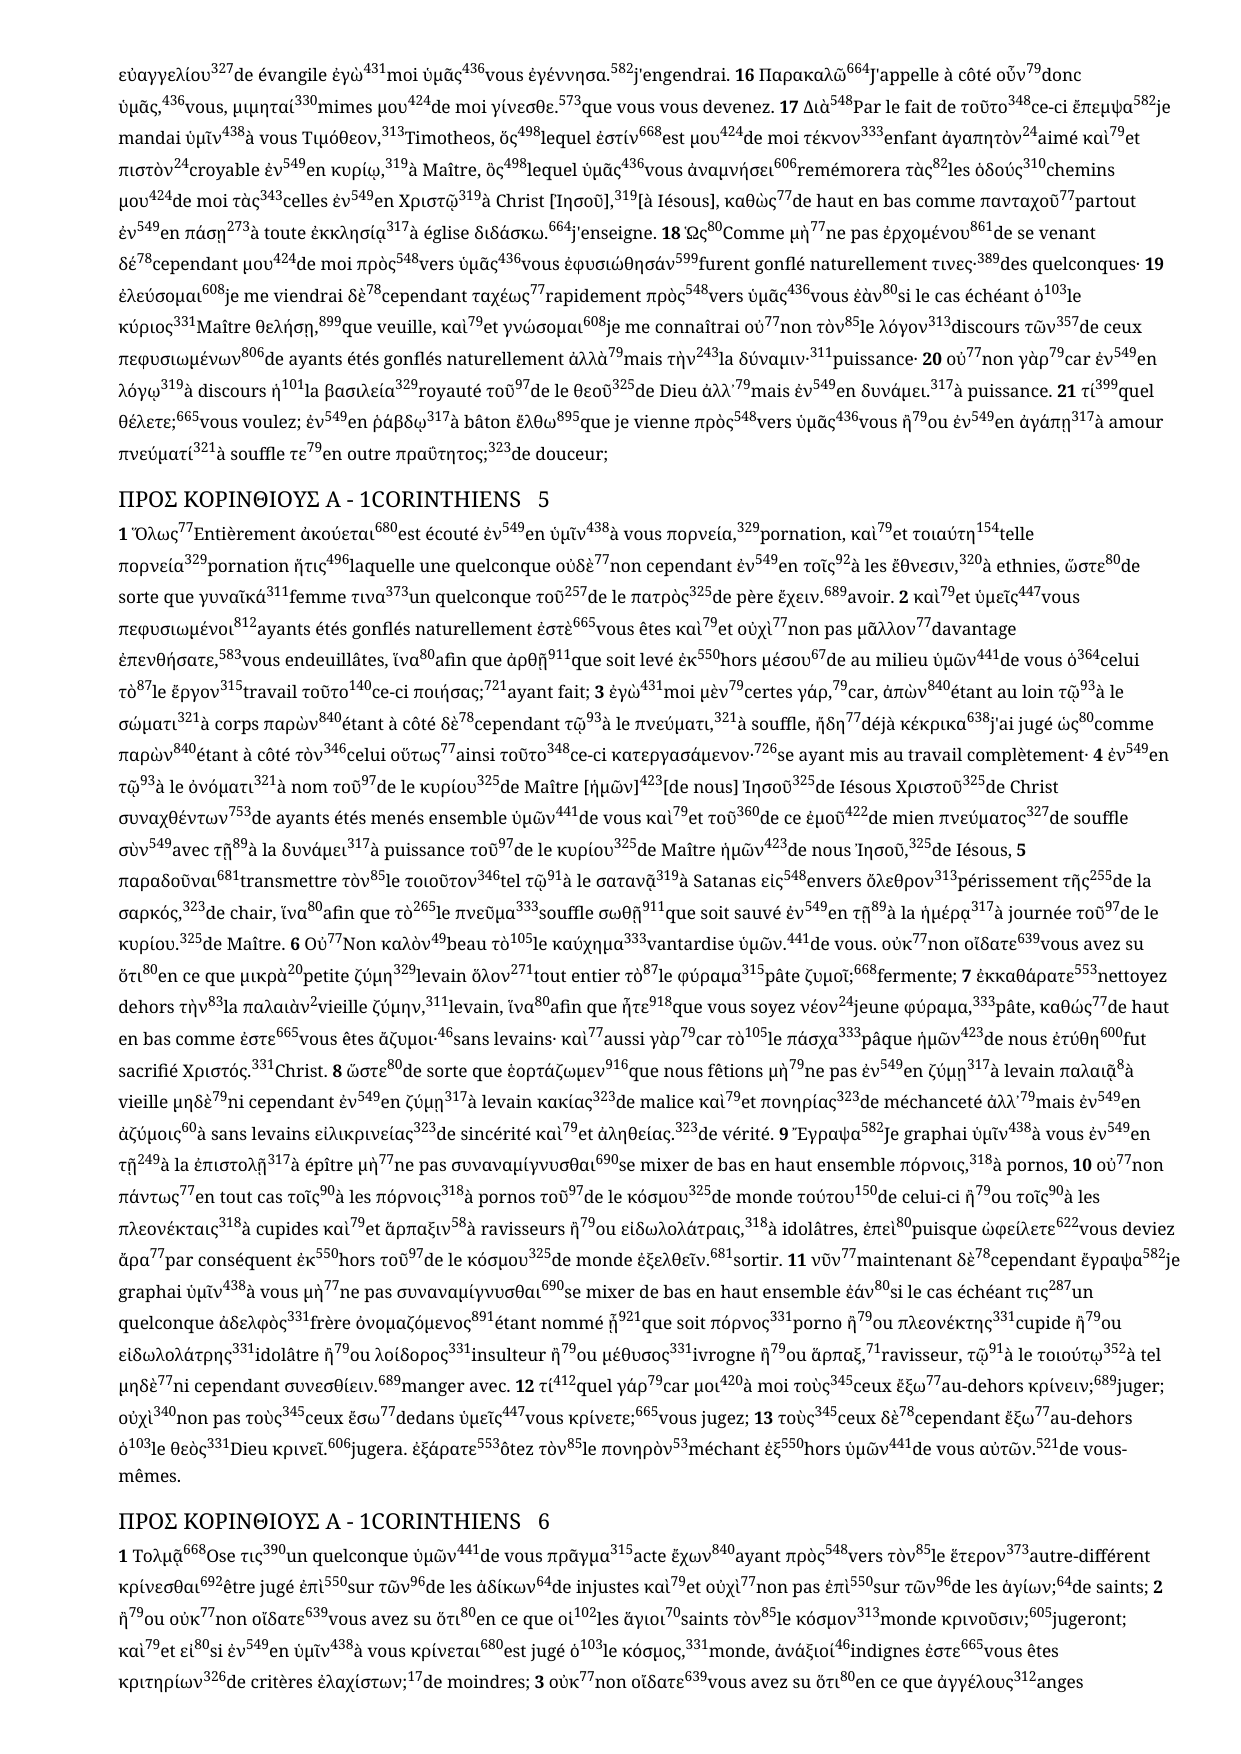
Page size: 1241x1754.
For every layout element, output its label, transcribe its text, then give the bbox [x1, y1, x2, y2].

text 1 Οὕτως77Ainsi ἡμᾶς416nous λογιζέσθω576se calcule ἄνθρωπος331être humain ὡς80comme ὑπηρέτας312ministres Χριστοῦ325de Christ καὶ79et οἰκονόμους312légistes de maison μυστηρίων326de mystères θεοῦ.325de Dieu. 2 ὧδε77ici λοιπὸν77pour le reste ζητεῖται680est cherché ἐν549en τοῖς90à les οἰκονόμοις,318à légistes de maison, ἵνα80afin que πιστός47croyable τις390un quelconque εὑρεθῇ.911que soit trouvé. 3 ἐμοὶ420à moi δὲ78cependant εἰς548envers ἐλάχιστόν55moindre ἐστιν,668est, ἵνα80afin que ὑφ᾽550sous ὑμῶν441de vous ἀνακριθῶ907que je sois jugé de bas en haut ἢ79ou ὑπὸ550sous ἀνθρωπίνης14de humaine ἡμέρας·323de journée· ἀλλ᾽79mais οὐδὲ77non cependant ἐμαυτὸν507moi-même ἀνακρίνω.664je juge de bas en haut. 4 οὐδὲν375aucun γὰρ79car ἐμαυτῷ509à moi-même σύνοιδα,638j'ai vu avec, ἀλλ᾽79mais οὐκ77non ἐν549en τούτῳ354à ce-ci δεδικαίωμαι,650j'ai été justifié, ὁ364celui δὲ78cependant ἀνακρίνων840jugeant de bas en haut με417moi κύριός331Maître ἐστιν.668est. 5 ὥστε80de sorte que μὴ77ne pas πρὸ550d'avant καιροῦ325de moment τι375un quelconque κρίνετε569jugez ἕως80jusqu'à ce que ἂν340le cas échéant ἔλθῃ899que vienne ὁ103le κύριος,331Maître, ὃς498lequel καὶ79et φωτίσει606illuminera τὰ86les κρυπτὰ54cachés τοῦ99de le σκότους327de ténèbre καὶ79et φανερώσει606rendra visible τὰς82les βουλὰς310desseins τῶν94de les καρδιῶν·322de coeurs· καὶ79et τότε77alors ὁ103le ἔπαινος331surlouange γενήσεται612se deviendra ἑκάστῳ378à chacun ἀπὸ550au loin τοῦ97de le θεοῦ.325de Dieu. 6 Ταῦτα347Ces-ci δέ,78cependant, ἀδελφοί,336frères, μετεσχημάτισα582je schématisai au-delà εἰς548envers ἐμαυτὸν507moi-même καὶ79et Ἀπολλῶν313Apollos δι᾽548par le fait de ὑμᾶς,436vous, ἵνα80afin que ἐν549en ἡμῖν419à nous μάθητε896que vous appreniez τὸ348ce μὴ77ne pas ὑπὲρ548au-dessus ἃ481lesquels γέγραπται,654a été graphé, ἵνα80afin que μὴ77ne pas εἷς71un ὑπὲρ550au-dessus τοῦ97de le ἑνὸς65de un φυσιοῦσθε930que vous soyez gonflé naturellement κατὰ550contre τοῦ97de le ἑτέρου.384de autre-différent. 7 τίς410quel γάρ79car σε437toi διακρίνει;668juge à travers; τί399quel δὲ78cependant ἔχεις666tu as ὃ482lequel οὐκ77non ἔλαβες;584tu pris; εἰ80si δὲ78cependant καὶ77aussi ἔλαβες,584tu pris, τί399quel καυχᾶσαι672tu te vantes ὡς80comme μὴ77ne pas λαβών;721ayant pris; 8 ἤδη77déjà κεκορεσμένοι812ayants étés rassasiés ἐστέ,665vous êtes, ἤδη77déjà ἐπλουτήσατε,583vous fûtes riche, χωρὶς552séparément ἡμῶν423de nous ἐβασιλεύσατε·583vous fûtes rois· καὶ79et ὄφελόν340dûment γε340du moins ἐβασιλεύσατε,583vous fûtes rois, ἵνα80afin que καὶ77aussi ἡμεῖς430nous ὑμῖν438à vous συμβασιλεύσωμεν.894que nous soyons rois ensemble. 9 δοκῶ664j'estime γάρ,79car, ὁ103le θεὸς331Dieu ἡμᾶς416nous τοὺς84les ἀποστόλους312envoyés ἐσχάτους52derniers ἀπέδειξεν586montra loin ὡς80comme ἐπιθανατίους,52sur-trépassés, ὅτι80en ce que θέατρον333théâtre ἐγενήθημεν595nous fûmes devenu τῷ91à le κόσμῳ319à monde καὶ79et ἀγγέλοις318à anges καὶ79et ἀνθρώποις.318à êtres humains. 10 ἡμεῖς430nous μωροὶ46fous διὰ548par le fait de Χριστόν,313Christ, ὑμεῖς447vous δὲ78cependant φρόνιμοι46pensifs ἐν549en Χριστῷ·319à Christ· ἡμεῖς430nous ἀσθενεῖς,46infirmes, ὑμεῖς447vous δὲ78cependant ἰσχυροί·46tenaces· ὑμεῖς447vous ἔνδοξοι,46glorieux, ἡμεῖς430nous δὲ78cependant ἄτιμοι.46sans valeurs. 11 ἄχρι552jusqu'à l'extrémité τῆς95de la ἄρτι77à l'instant ὥρας323de heure καὶ79et πεινῶμεν663nous avons faim καὶ79et διψῶμεν663nous avons soif καὶ79et γυμνιτεύομεν663nous sommes nus καὶ79et κολαφιζόμεθα675nous sommes tabassés καὶ79et ἀστατοῦμεν663nous sommes non-stationnaire 12 καὶ79et κοπιῶμεν663nous peinons ἐργαζόμενοι866se mettants au travail ταῖς248à les ἰδίαις118à en propres χερσίν·316à mains· λοιδορούμενοι890étants insultés εὐλογοῦμεν,663nous élogions, διωκόμενοι890étants poursuivis ἀνεχόμεθα,669nous nous assumons, 13 δυσφημούμενοι890étants diffamés παρακαλοῦμεν·663nous appelons à côté· ὡς80comme περικαθάρματα332déchets autour τοῦ97de le κόσμου325de monde ἐγενήθημεν,595nous fûmes devenu, πάντων385de tous περίψημα333rebut ἕως551jusqu'à ce que ἄρτι.77à l'instant. 14 Οὐκ77Non ἐντρέπων840tournant intérieurement ὑμᾶς436vous γράφω664je graphe ταῦτα347ces-ci ἀλλ᾽79mais ὡς80comme τέκνα314enfants μου424de moi ἀγαπητὰ5aimés νουθετῶ[ν].664j'admoneste. 15 ἐὰν80si le cas échéant γὰρ79car μυρίους178dix mille παιδαγωγοὺς312pédagogues ἔχητε918que vous ayez ἐν549en Χριστῷ319à Christ ἀλλ᾽79mais οὐ77non πολλοὺς268nombreux πατέρας·312pères· ἐν549en γὰρ79car Χριστῷ319à Christ Ἰησοῦ319à Iésous διὰ550par τοῦ99de le εὐαγγελίου327de évangile ἐγὼ431moi ὑμᾶς436vous ἐγέννησα.582j'engendrai. 16 Παρακαλῶ664J'appelle à côté οὖν79donc ὑμᾶς,436vous, μιμηταί330mimes μου424de moi γίνεσθε.573que vous vous devenez. 17 Διὰ548Par le fait de τοῦτο348ce-ci ἔπεμψα582je mandai ὑμῖν438à vous Τιμόθεον,313Timotheos, ὅς498lequel ἐστίν668est μου424de moi τέκνον333enfant ἀγαπητὸν24aimé καὶ79et πιστὸν24croyable ἐν549en κυρίῳ,319à Maître, ὃς498lequel ὑμᾶς436vous ἀναμνήσει606remémorera τὰς82les ὁδούς310chemins μου424de moi τὰς343celles ἐν549en Χριστῷ319à Christ [Ἰησοῦ],319[à Iésous], καθὼς77de haut en bas comme πανταχοῦ77partout ἐν549en πάσῃ273à toute ἐκκλησίᾳ317à église διδάσκω.664j'enseigne. 18 Ὡς80Comme μὴ77ne pas ἐρχομένου861de se venant δέ78cependant μου424de moi πρὸς548vers ὑμᾶς436vous ἐφυσιώθησάν599furent gonflé naturellement τινες·389des quelconques· 19 ἐλεύσομαι608je me viendrai δὲ78cependant ταχέως77rapidement πρὸς548vers ὑμᾶς436vous ἐὰν80si le cas échéant ὁ103le κύριος331Maître θελήσῃ,899que veuille, καὶ79et γνώσομαι608je me connaîtrai οὐ77non τὸν85le λόγον313discours τῶν357de ceux πεφυσιωμένων806de ayants étés gonflés naturellement ἀλλὰ79mais τὴν243la δύναμιν·311puissance· 20 οὐ77non γὰρ79car ἐν549en λόγῳ319à discours ἡ101la βασιλεία329royauté τοῦ97de le θεοῦ325de Dieu ἀλλ᾽79mais ἐν549en δυνάμει.317à puissance. 21 τί399quel θέλετε;665vous voulez; ἐν549en ῥάβδῳ317à bâton ἔλθω895que je vienne πρὸς548vers ὑμᾶς436vous ἢ79ou ἐν549en ἀγάπῃ317à amour πνεύματί321à souffle τε79en outre πραΰτητος;323de douceur; [118, 59, 1181, 465]
text 1 Τολμᾷ668Ose τις390un quelconque ὑμῶν441de vous πρᾶγμα315acte ἔχων840ayant πρὸς548vers τὸν85le ἕτερον373autre-différent κρίνεσθαι692être jugé ἐπὶ550sur τῶν96de les ἀδίκων64de injustes καὶ79et οὐχὶ77non pas ἐπὶ550sur τῶν96de les ἁγίων;64de saints; 2 ἢ79ou οὐκ77non οἴδατε639vous avez su ὅτι80en ce que οἱ102les ἅγιοι70saints τὸν85le κόσμον313monde κρινοῦσιν;605jugeront; καὶ79et εἰ80si ἐν549en ὑμῖν438à vous κρίνεται680est jugé ὁ103le κόσμος,331monde, ἀνάξιοί46indignes ἐστε665vous êtes κριτηρίων326de critères ἐλαχίστων;17de moindres; 3 οὐκ77non οἴδατε639vous avez su ὅτι80en ce que ἀγγέλους312anges κρινοῦμεν,601nous jugerons, μήτι340ne serait-ce que γε340du moins βιωτικά;54vitaux; 4 βιωτικὰ54vitaux μὲν340certes οὖν79donc κριτήρια314critères ἐὰν80si le cas échéant ἔχητε,918que vous ayez, τοὺς345ceux ἐξουθενημένους795ayants étés exclus comme rien ἐν549en τῇ89à la ἐκκλησίᾳ,317à église, τούτους345ceux-ci καθίζετε;665vous asseyez; 5 πρὸς548vers ἐντροπὴν311tournure intérieure ὑμῖν438à vous λέγω.664je dis. οὕτως77ainsi οὐκ340non ἔνι668a dans ἐν549en ὑμῖν438à vous οὐδεὶς390aucun σοφός,71sage, ὃς498lequel δυνήσεται612se pourra διακρῖναι681juger à travers ἀνὰ548de bas en haut μέσον55au milieu τοῦ97de le ἀδελφοῦ325de frère αὐτοῦ;464de lui; 6 ἀλλ᾽79mais ἀδελφὸς331frère μετὰ550avec ἀδελφοῦ325de frère κρίνεται680est jugé καὶ79et τοῦτο366ce-ci ἐπὶ550sur ἀπίστων;64de incroyants; 7 Ἤδη77Déjà μὲν77certes [οὖν]79[donc] ὅλως77entièrement ἥττημα333diminution ὑμῖν438à vous ἐστιν668est ὅτι80en ce que κρίματα314objets de jugements ἔχετε665vous avez μεθ᾽550avec ἑαυτῶν.521de vous-mêmes. διὰ548par le fait de τί399quel οὐχὶ77non pas μᾶλλον77davantage ἀδικεῖσθε;677vous êtes faits injustice; διὰ548par le fait de τί399quel οὐχὶ77non pas μᾶλλον77davantage ἀποστερεῖσθε;677vous êtes spoliés; 8 ἀλλ᾽79mais ὑμεῖς447vous ἀδικεῖτε665vous faites injustice καὶ79et ἀποστερεῖτε,665vous spoliez, καὶ79et τοῦτο348ce-ci ἀδελφούς.312frères. 9 Ἢ79Ou οὐκ77non οἴδατε639vous avez su ὅτι80en ce que ἄδικοι70injustes θεοῦ325de Dieu βασιλείαν311royauté οὐ77non κληρονομήσουσιν;605hériteront; μὴ77ne pas πλανᾶσθε·577soyez égarés· οὔτε79ni πόρνοι330pornos οὔτε79ni εἰδωλολάτραι330idolâtres οὔτε79ni μοιχοὶ330adultères οὔτε79ni μαλακοὶ70moelleux οὔτε79ni ἀρσενοκοῖται330mâles en couche 10 οὔτε79ni κλέπται330voleurs οὔτε79ni πλεονέκται,330cupides, οὐ77non μέθυσοι,330ivrognes, οὐ77non λοίδοροι,330insulteurs, οὐχ77non ἅρπαγες70ravisseurs βασιλείαν311royauté θεοῦ325de Dieu κληρονομήσουσιν.605hériteront. 11 καὶ79et ταῦτά365ces-ci τινες389des quelconques ἦτε·622vous étiez· ἀλλ᾽79mais ἀπελούσασθε,589vous vous baignâtes complètement, ἀλλ᾽79mais ἡγιάσθητε,597vous fûtes sanctifié, ἀλλ᾽79mais ἐδικαιώθητε597vous fûtes justifié ἐν549en τῷ93à le ὀνόματι321à nom τοῦ97de le κυρίου325de Maître Ἰησοῦ325de Iésous Χριστοῦ325de Christ καὶ79et ἐν549en τῷ93à le πνεύματι321à souffle τοῦ97de le θεοῦ325de Dieu ἡμῶν.423de nous. 12 Πάντα391Tous μοι420à moi ἔξεστιν668est permis ἀλλ᾽79mais οὐ77non πάντα391tous συμφέρει·668est opportun· πάντα391tous μοι420à moi ἔξεστιν668est permis ἀλλ᾽79mais οὐκ77non ἐγὼ431moi ἐξουσιασθήσομαι615je serai dominé en autorité ὑπό550sous τινος.386de un quelconque. 13 τὰ104les βρώματα332aliments τῇ89à la κοιλίᾳ317à cavité ventrale καὶ79et ἡ101la κοιλία329cavité ventrale τοῖς92à les βρώμασιν,320à aliments, ὁ103le δὲ78cependant θεὸς331Dieu καὶ79et ταύτην344celle-ci καὶ79et ταῦτα347ces-ci καταργήσει.606rendra complètement sans travail. τὸ105le δὲ78cependant σῶμα333corps οὐ77non τῇ89à la πορνείᾳ317à pornation ἀλλὰ79mais τῷ91à le κυρίῳ,319à Maître, καὶ79et ὁ103le κύριος331Maître τῷ93à le σώματι·321à corps· 14 ὁ103le δὲ78cependant θεὸς331Dieu καὶ79et τὸν85le κύριον313Maître ἤγειρεν586éveilla καὶ79et ἡμᾶς416nous ἐξεγερεῖ606éveillera dehors διὰ550par τῆς95de la δυνάμεως323de puissance αὐτοῦ.464de lui. 15 οὐκ77non οἴδατε639vous avez su ὅτι80en ce que τὰ104les σώματα332corps ὑμῶν441de vous μέλη332membres Χριστοῦ325de Christ ἐστιν;668est; ἄρας721ayant levé οὖν79donc τὰ86les μέλη314membres τοῦ97de le Χριστοῦ325de Christ ποιήσω895que je fasse πόρνης323de pornée μέλη;314membres; μὴ77ne pas γένοιτο.696que se devienne. 16 [ἢ]79[ou] οὐκ77non οἴδατε639vous avez su ὅτι80en ce que ὁ364celui κολλώμενος891étant collé τῇ89à la πόρνῃ317à pornée ἓν199un σῶμά333corps ἐστιν;668est; ἔσονται611se seront γάρ,79car, φησίν,668déclare, οἱ102les δύο70deux εἰς548envers σάρκα311chair μίαν.177une. 17 ὁ364celui δὲ78cependant κολλώμενος891étant collé τῷ91à le κυρίῳ319à Maître ἓν199un πνεῦμά333souffle ἐστιν.668est. 18 Φεύγετε569Fuyez τὴν83la πορνείαν.311pornation. πᾶν289tout ἁμάρτημα333fautement ὃ482lequel ἐὰν340si le cas échéant ποιήσῃ899que fasse ἄνθρωπος331être humain ἐκτὸς552extérieurement τοῦ99de le σώματός327de corps ἐστιν·668est· ὁ364celui δὲ78cependant πορνεύων840pornant εἰς548envers τὸ247le ἴδιον117en propre σῶμα315corps ἁμαρτάνει.668faute. 19 ἢ79ou οὐκ77non οἴδατε639vous avez su ὅτι80en ce que τὸ105le σῶμα333corps ὑμῶν441de vous ναὸς331temple τοῦ99de le ἐν549en ὑμῖν438à vous ἁγίου18de saint πνεύματός327de souffle ἐστιν668est οὗ494de lequel ἔχετε665vous avez ἀπὸ550au loin θεοῦ,325de Dieu, καὶ79et οὐκ77non ἐστὲ665vous êtes ἑαυτῶν;521de vous-mêmes; 20 ἠγοράσθητε597vous fûtes acheté à l'agora γὰρ79car τιμῆς·323de valeur· δοξάσατε553glorifiez δὴ340évidemment τὸν85le θεὸν313Dieu ἐν549en τῷ93à le σώματι321à corps ὑμῶν.441de vous. [118, 1540, 1181, 1694]
text ΠΡΟΣ ΚΟΡΙΝΘΙΟΥΣ Α - 1CORINTHIENS 6 [118, 1506, 1181, 1536]
text 1 Ὅλως77Entièrement ἀκούεται680est écouté ἐν549en ὑμῖν438à vous πορνεία,329pornation, καὶ79et τοιαύτη154telle πορνεία329pornation ἥτις496laquelle une quelconque οὐδὲ77non cependant ἐν549en τοῖς92à les ἔθνεσιν,320à ethnies, ὥστε80de sorte que γυναῖκά311femme τινα373un quelconque τοῦ257de le πατρὸς325de père ἔχειν.689avoir. 2 καὶ79et ὑμεῖς447vous πεφυσιωμένοι812ayants étés gonflés naturellement ἐστὲ665vous êtes καὶ79et οὐχὶ77non pas μᾶλλον77davantage ἐπενθήσατε,583vous endeuillâtes, ἵνα80afin que ἀρθῇ911que soit levé ἐκ550hors μέσου67de au milieu ὑμῶν441de vous ὁ364celui τὸ87le ἔργον315travail τοῦτο140ce-ci ποιήσας;721ayant fait; 3 ἐγὼ431moi μὲν79certes γάρ,79car, ἀπὼν840étant au loin τῷ93à le σώματι321à corps παρὼν840étant à côté δὲ78cependant τῷ93à le πνεύματι,321à souffle, ἤδη77déjà κέκρικα638j'ai jugé ὡς80comme παρὼν840étant à côté τὸν346celui οὕτως77ainsi τοῦτο348ce-ci κατεργασάμενον·726se ayant mis au travail complètement· 4 ἐν549en τῷ93à le ὀνόματι321à nom τοῦ97de le κυρίου325de Maître [ἡμῶν]423[de nous] Ἰησοῦ325de Iésous Χριστοῦ325de Christ συναχθέντων753de ayants étés menés ensemble ὑμῶν441de vous καὶ79et τοῦ360de ce ἐμοῦ422de mien πνεύματος327de souffle σὺν549avec τῇ89à la δυνάμει317à puissance τοῦ97de le κυρίου325de Maître ἡμῶν423de nous Ἰησοῦ,325de Iésous, 5 παραδοῦναι681transmettre τὸν85le τοιοῦτον346tel τῷ91à le σατανᾷ319à Satanas εἰς548envers ὄλεθρον313périssement τῆς255de la σαρκός,323de chair, ἵνα80afin que τὸ265le πνεῦμα333souffle σωθῇ911que soit sauvé ἐν549en τῇ89à la ἡμέρᾳ317à journée τοῦ97de le κυρίου.325de Maître. 6 Οὐ77Non καλὸν49beau τὸ105le καύχημα333vantardise ὑμῶν.441de vous. οὐκ77non οἴδατε639vous avez su ὅτι80en ce que μικρὰ20petite ζύμη329levain ὅλον271tout entier τὸ87le φύραμα315pâte ζυμοῖ;668fermente; 7 ἐκκαθάρατε553nettoyez dehors τὴν83la παλαιὰν2vieille ζύμην,311levain, ἵνα80afin que ἦτε918que vous soyez νέον24jeune φύραμα,333pâte, καθώς77de haut en bas comme ἐστε665vous êtes ἄζυμοι·46sans levains· καὶ77aussi γὰρ79car τὸ105le πάσχα333pâque ἡμῶν423de nous ἐτύθη600fut sacrifié Χριστός.331Christ. 8 ὥστε80de sorte que ἑορτάζωμεν916que nous fêtions μὴ79ne pas ἐν549en ζύμῃ317à levain παλαιᾷ8à vieille μηδὲ79ni cependant ἐν549en ζύμῃ317à levain κακίας323de malice καὶ79et πονηρίας323de méchanceté ἀλλ᾽79mais ἐν549en ἀζύμοις60à sans levains εἰλικρινείας323de sincérité καὶ79et ἀληθείας.323de vérité. 9 Ἔγραψα582Je graphai ὑμῖν438à vous ἐν549en τῇ249à la ἐπιστολῇ317à épître μὴ77ne pas συναναμίγνυσθαι690se mixer de bas en haut ensemble πόρνοις,318à pornos, 10 οὐ77non πάντως77en tout cas τοῖς90à les πόρνοις318à pornos τοῦ97de le κόσμου325de monde τούτου150de celui-ci ἢ79ou τοῖς90à les πλεονέκταις318à cupides καὶ79et ἅρπαξιν58à ravisseurs ἢ79ou εἰδωλολάτραις,318à idolâtres, ἐπεὶ80puisque ὠφείλετε622vous deviez ἄρα77par conséquent ἐκ550hors τοῦ97de le κόσμου325de monde ἐξελθεῖν.681sortir. 11 νῦν77maintenant δὲ78cependant ἔγραψα582je graphai ὑμῖν438à vous μὴ77ne pas συναναμίγνυσθαι690se mixer de bas en haut ensemble ἐάν80si le cas échéant τις287un quelconque ἀδελφὸς331frère ὀνομαζόμενος891étant nommé ᾖ921que soit πόρνος331porno ἢ79ou πλεονέκτης331cupide ἢ79ou εἰδωλολάτρης331idolâtre ἢ79ou λοίδορος331insulteur ἢ79ou μέθυσος331ivrogne ἢ79ou ἅρπαξ,71ravisseur, τῷ91à le τοιούτῳ352à tel μηδὲ77ni cependant συνεσθίειν.689manger avec. 12 τί412quel γάρ79car μοι420à moi τοὺς345ceux ἔξω77au-dehors κρίνειν;689juger; οὐχὶ340non pas τοὺς345ceux ἔσω77dedans ὑμεῖς447vous κρίνετε;665vous jugez; 13 τοὺς345ceux δὲ78cependant ἔξω77au-dehors ὁ103le θεὸς331Dieu κρινεῖ.606jugera. ἐξάρατε553ôtez τὸν85le πονηρὸν53méchant ἐξ550hors ὑμῶν441de vous αὐτῶν.521de vous-mêmes. [118, 518, 1181, 1488]
text ΠΡΟΣ ΚΟΡΙΝΘΙΟΥΣ Α - 1CORINTHIENS 5 [118, 484, 1181, 514]
